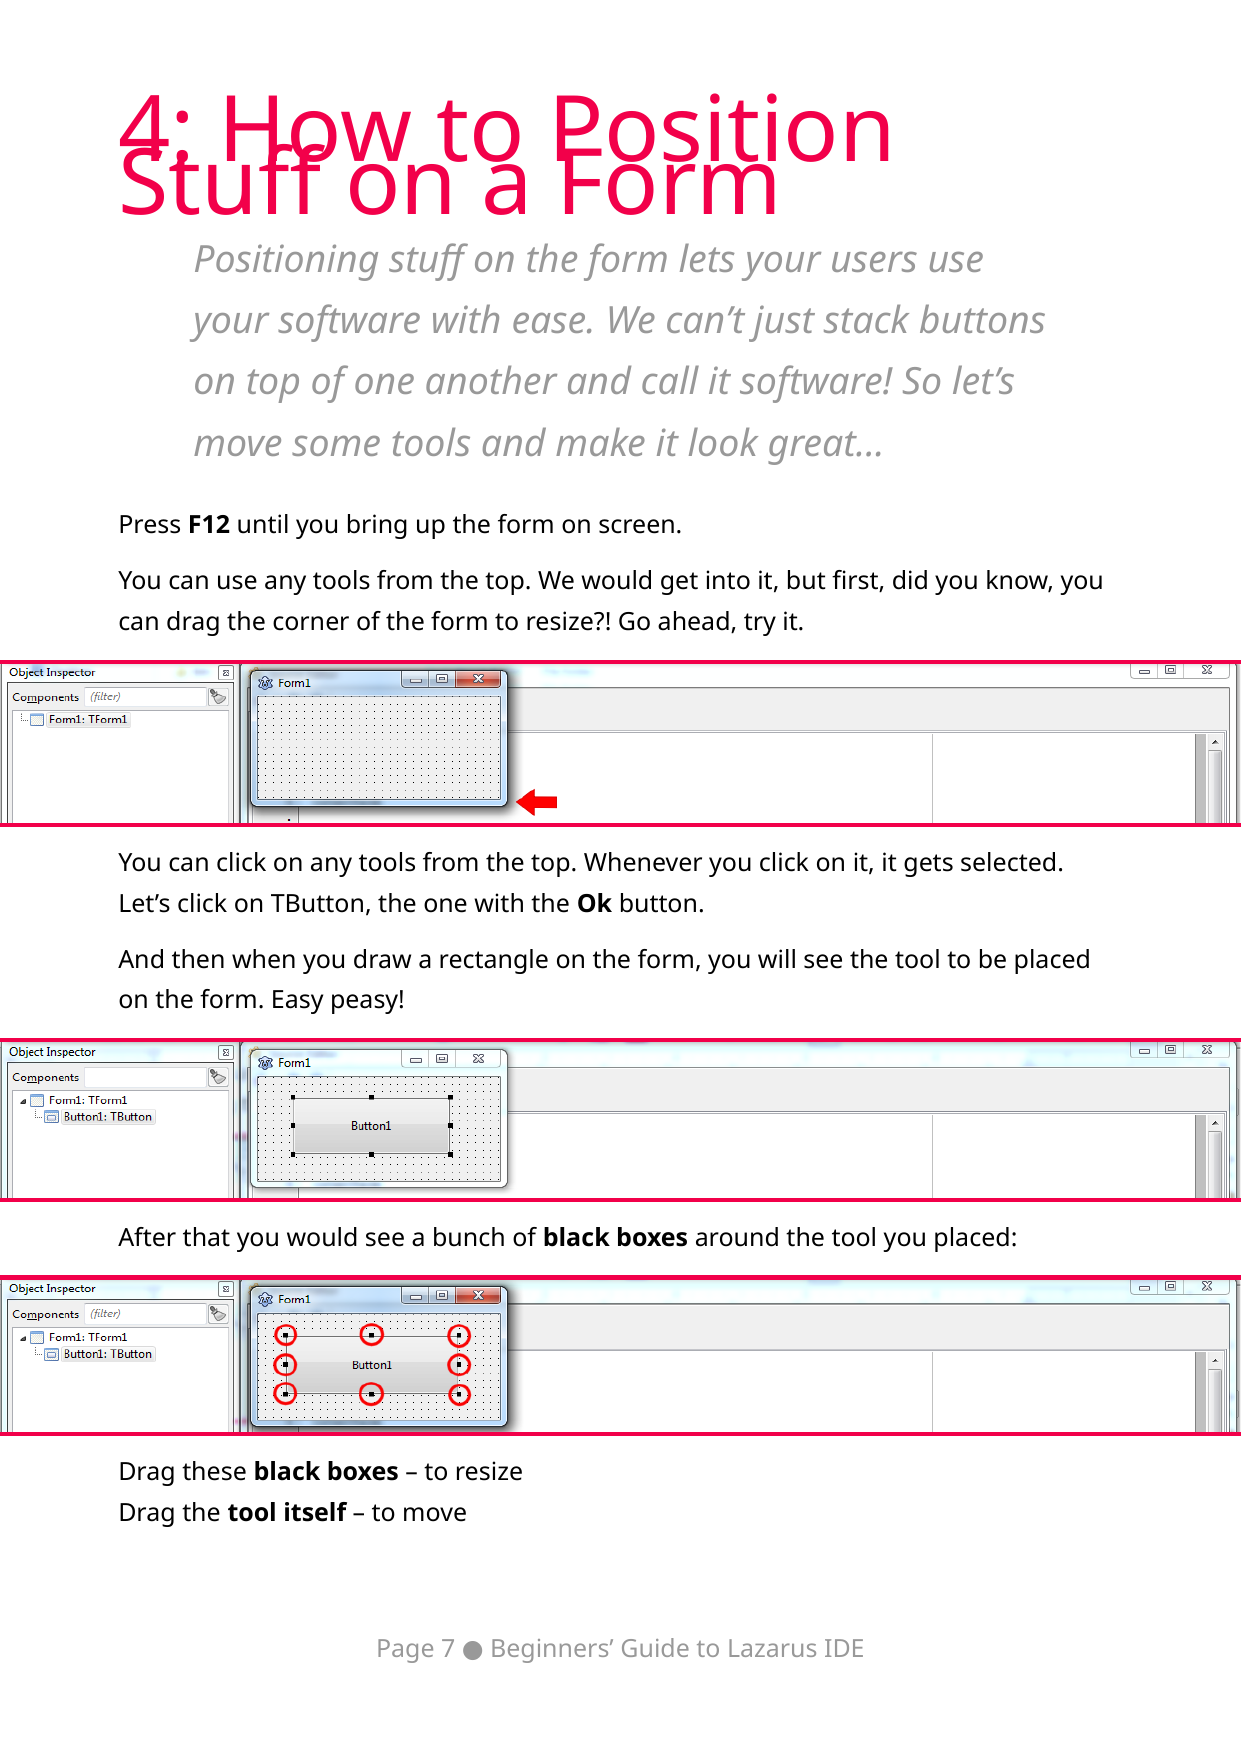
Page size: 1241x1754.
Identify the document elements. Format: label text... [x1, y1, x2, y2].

text Drag these black boxes – to resize Drag the tool itself – to move [118, 1436, 1122, 1528]
text You can use any tools from the top. We would get into it, but first, did you know, you can drag the corner of the form to resize?! Go ahead, try it. [118, 563, 1122, 638]
text And then when you draw a rectangle on the form, you will see the tool to be placed on the form. Easy peasy! [118, 941, 1122, 1016]
subtitle 4: How to Position Stuff on a Form [118, 119, 1122, 224]
picture [0, 664, 1241, 823]
text Positioning stuff on the form lets your users use your software with ease. We can’t just stack buttons on top of one another and call it software! So let’s move some tools and make it look great... [193, 232, 1057, 467]
picture [0, 1280, 1241, 1432]
text You can click on any tools from the top. Whenever you click on it, it gets selected. Let’s click on TButton, the one with the Ok button. [118, 827, 1122, 919]
text After that you would see a bunch of black boxes around the tool you placed: [118, 1202, 1122, 1253]
picture [0, 1042, 1241, 1198]
text Press F12 until you bring up the form on screen. [118, 507, 1122, 541]
